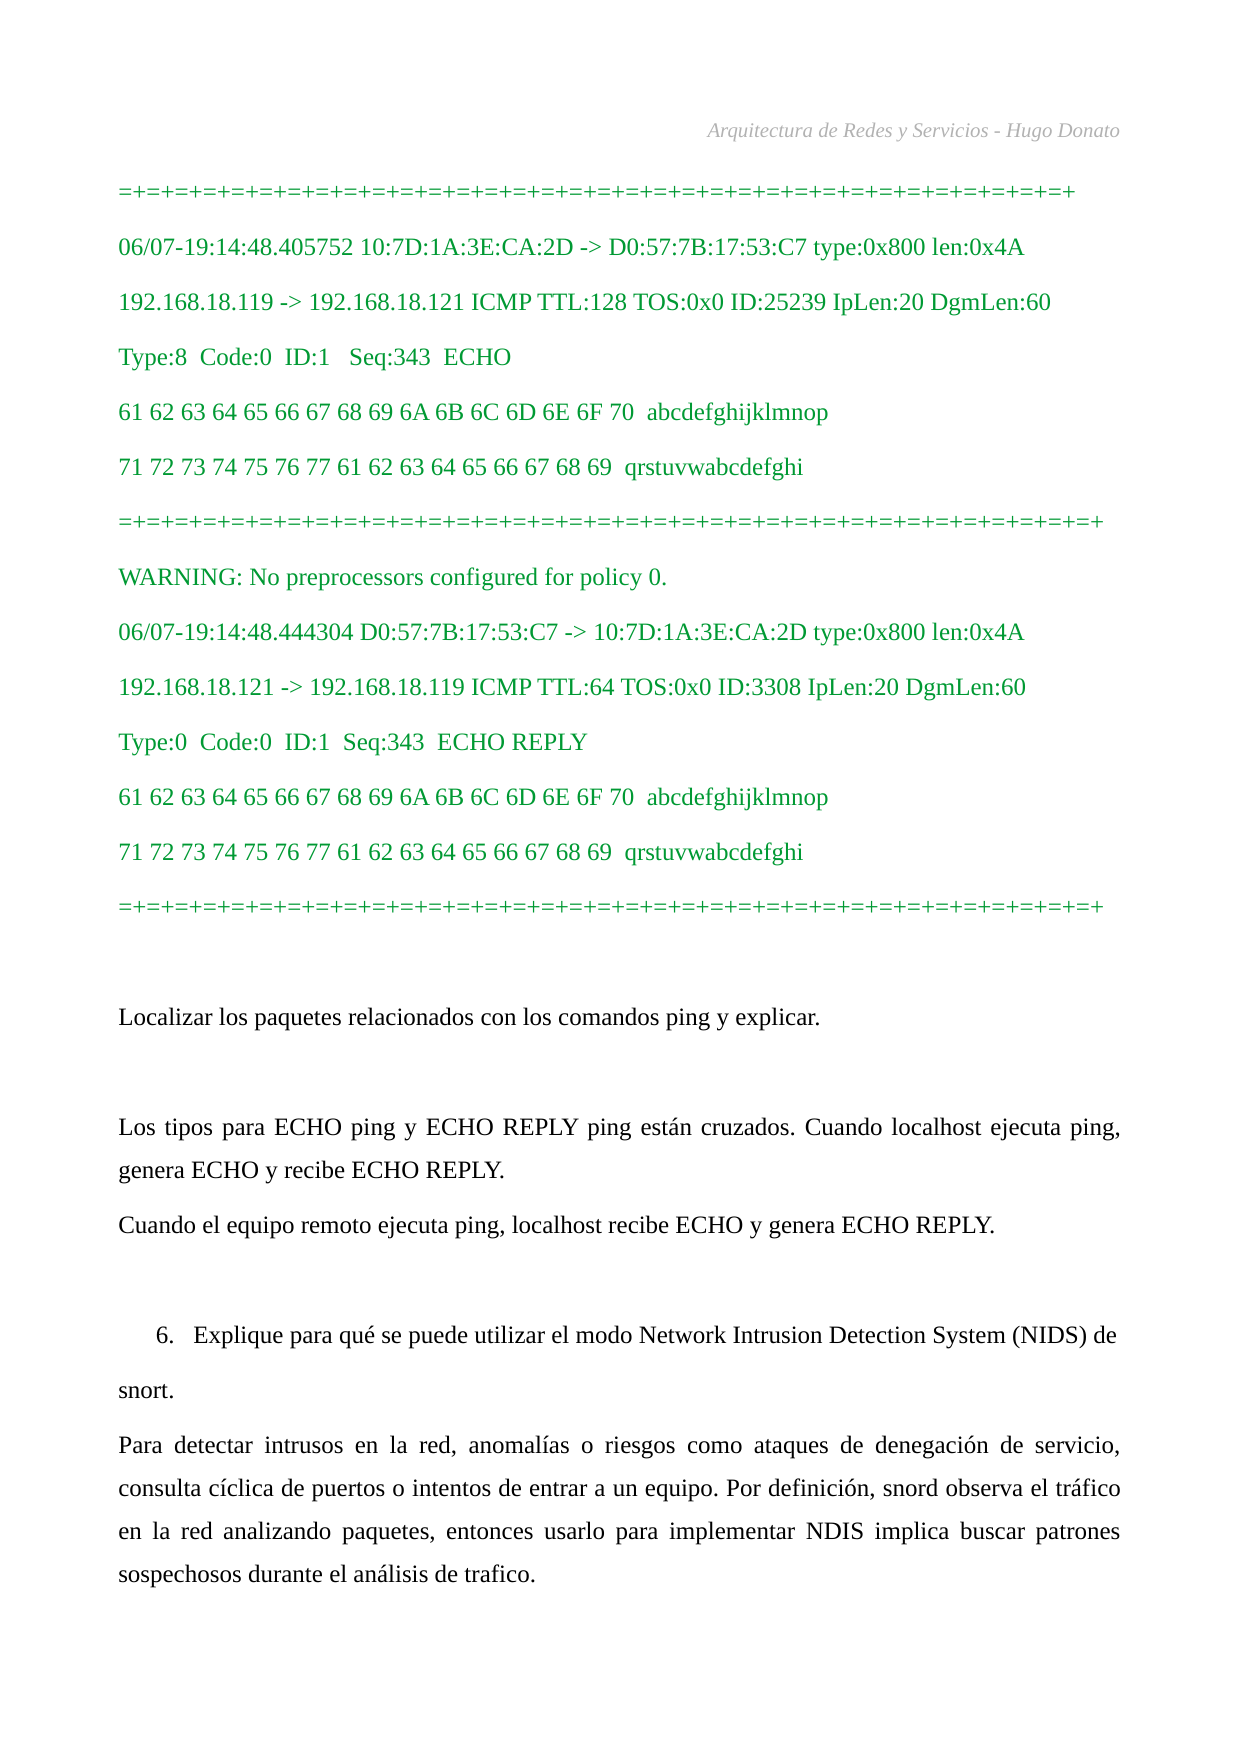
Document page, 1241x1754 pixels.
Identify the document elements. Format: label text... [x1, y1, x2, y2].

text =+=+=+=+=+=+=+=+=+=+=+=+=+=+=+=+=+=+=+=+=+=+=+=+=+=+=+=+=+=+=+=+=+=+=+ [118, 507, 1122, 536]
text =+=+=+=+=+=+=+=+=+=+=+=+=+=+=+=+=+=+=+=+=+=+=+=+=+=+=+=+=+=+=+=+=+=+=+ [118, 892, 1122, 921]
text 06/07-19:14:48.444304 D0:57:7B:17:53:C7 -> 10:7D:1A:3E:CA:2D type:0x800 len:0x4A [118, 617, 1122, 646]
text Localizar los paquetes relacionados con los comandos ping y explicar. [118, 1002, 1122, 1031]
text 192.168.18.121 -> 192.168.18.119 ICMP TTL:64 TOS:0x0 ID:3308 IpLen:20 DgmLen:60 [118, 672, 1122, 701]
text 06/07-19:14:48.405752 10:7D:1A:3E:CA:2D -> D0:57:7B:17:53:C7 type:0x800 len:0x4A [118, 232, 1122, 261]
list Explique para qué se puede utilizar el modo Network Intrusion Detection System (NIDS) de [156, 1320, 1122, 1349]
text Los tipos para ECHO ping y ECHO REPLY ping están cruzados. Cuando localhost ejecuta ping, genera ECHO y recibe ECHO REPLY. [118, 1112, 1122, 1184]
text Para detectar intrusos en la red, anomalías o riesgos como ataques de denegación de servicio, consulta cíclica de puertos o intentos de entrar a un equipo. Por definición, snord observa el tráfico en la red analizando paquetes, entonces usarlo para implementar NDIS implica buscar patrones sospechosos durante el análisis de trafico. [118, 1430, 1122, 1588]
text 192.168.18.119 -> 192.168.18.121 ICMP TTL:128 TOS:0x0 ID:25239 IpLen:20 DgmLen:60 [118, 287, 1122, 316]
text snort. [118, 1375, 1122, 1404]
text =+=+=+=+=+=+=+=+=+=+=+=+=+=+=+=+=+=+=+=+=+=+=+=+=+=+=+=+=+=+=+=+=+=+ [118, 177, 1122, 206]
text 61 62 63 64 65 66 67 68 69 6A 6B 6C 6D 6E 6F 70 abcdefghijklmnop [118, 782, 1122, 811]
text 71 72 73 74 75 76 77 61 62 63 64 65 66 67 68 69 qrstuvwabcdefghi [118, 837, 1122, 866]
text WARNING: No preprocessors configured for policy 0. [118, 562, 1122, 591]
text 61 62 63 64 65 66 67 68 69 6A 6B 6C 6D 6E 6F 70 abcdefghijklmnop [118, 397, 1122, 426]
text 71 72 73 74 75 76 77 61 62 63 64 65 66 67 68 69 qrstuvwabcdefghi [118, 452, 1122, 481]
text Type:0 Code:0 ID:1 Seq:343 ECHO REPLY [118, 727, 1122, 756]
text Cuando el equipo remoto ejecuta ping, localhost recibe ECHO y genera ECHO REPLY. [118, 1210, 1122, 1239]
text Type:8 Code:0 ID:1 Seq:343 ECHO [118, 342, 1122, 371]
